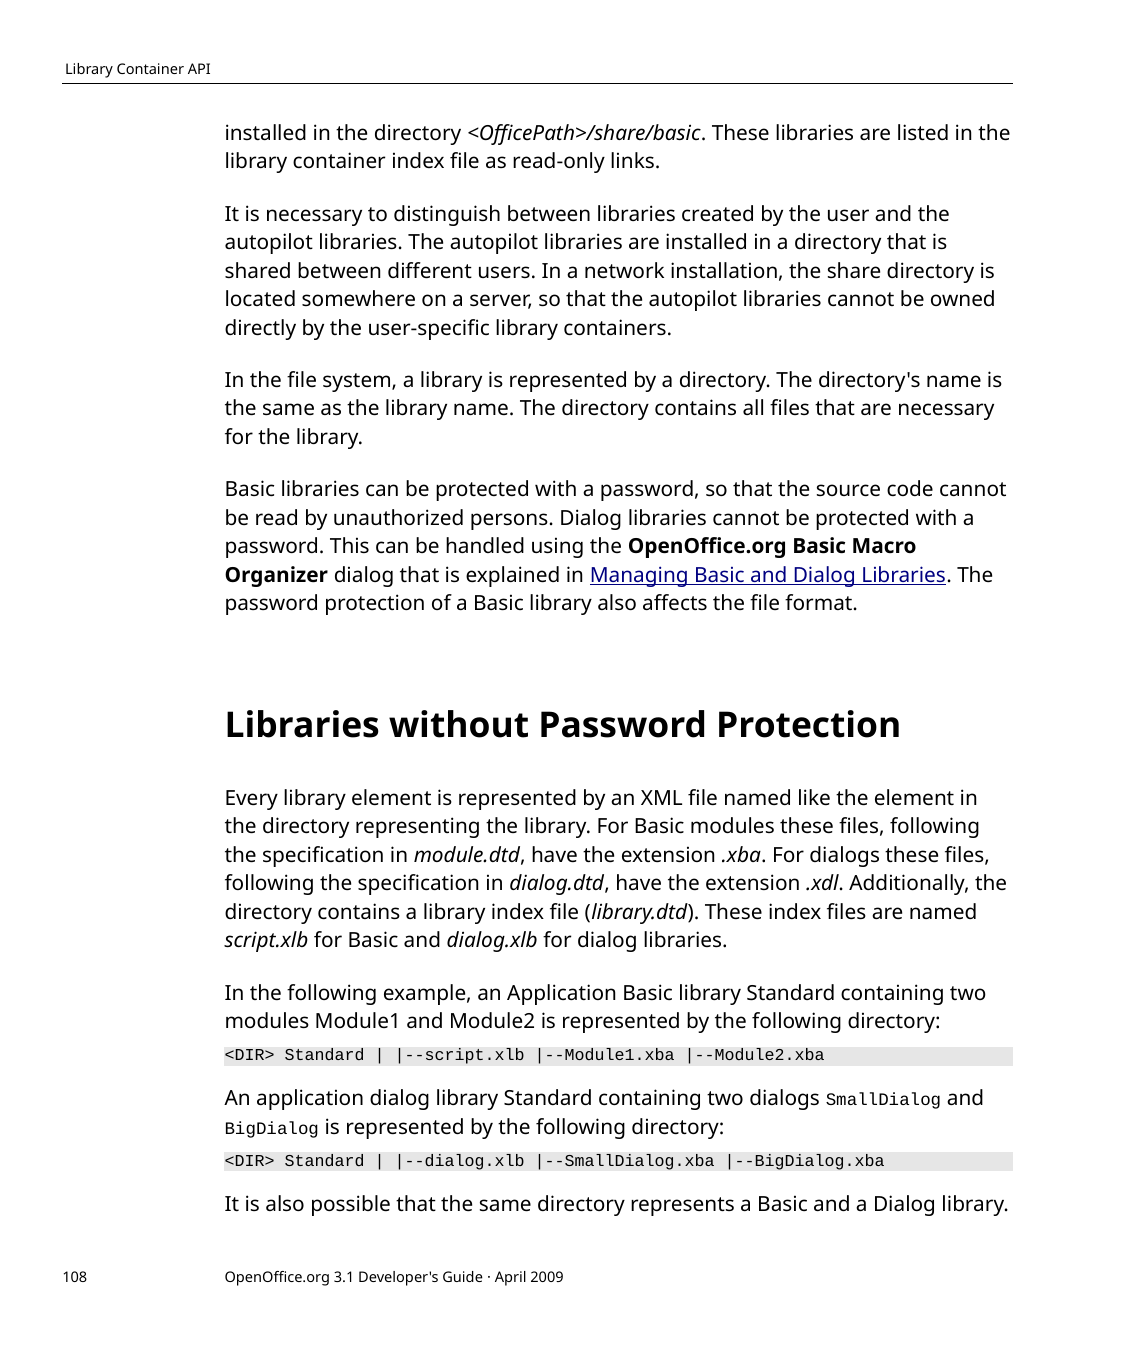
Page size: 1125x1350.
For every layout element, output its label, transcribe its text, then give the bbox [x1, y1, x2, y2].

text installed in the directory <OfficePath>/share/basic. These libraries are listed in the library container index file as read-only links. [224, 118, 1013, 175]
text Basic libraries can be protected with a password, so that the source code cannot be read by unauthorized persons. Dialog libraries cannot be protected with a password. This can be handled using the OpenOffice.org Basic Macro Organizer dialog that is explained in Managing Basic and Dialog Libraries. The password protection of a Basic library also affects the file format. [224, 474, 1013, 617]
text It is necessary to distinguish between libraries created by the user and the autopilot libraries. The autopilot libraries are installed in a directory that is shared between different users. In a network installation, the share directory is located somewhere on a server, so that the autopilot libraries cannot be owned directly by the user-specific library containers. [224, 199, 1013, 341]
text In the following example, an Application Basic library Standard containing two modules Module1 and Module2 is represented by the following directory: [224, 978, 1013, 1035]
text <DIR> Standard | |--dialog.xlb |--SmallDialog.xba |--BigDialog.xba [224, 1152, 1013, 1171]
text In the file system, a library is represented by a directory. The directory's name is the same as the library name. The directory contains all files that are necessary for the library. [224, 365, 1013, 450]
text Every library element is represented by an XML file named like the element in the directory representing the library. For Basic modules these files, following the specification in module.dtd, have the extension .xba. For dialogs these files, following the specification in dialog.dtd, have the extension .xdl. Additionally, the directory contains a library index file (library.dtd). These index files are named script.xlb for Basic and dialog.xlb for dialog libraries. [224, 783, 1013, 954]
subtitle Libraries without Password Protection [224, 699, 1013, 748]
text It is also possible that the same directory represents a Basic and a Dialog library. [224, 1189, 1013, 1217]
text An application dialog library Standard containing two dialogs SmallDialog and BigDialog is represented by the following directory: [224, 1083, 1013, 1140]
text <DIR> Standard | |--script.xlb |--Module1.xba |--Module2.xba [224, 1047, 1013, 1066]
